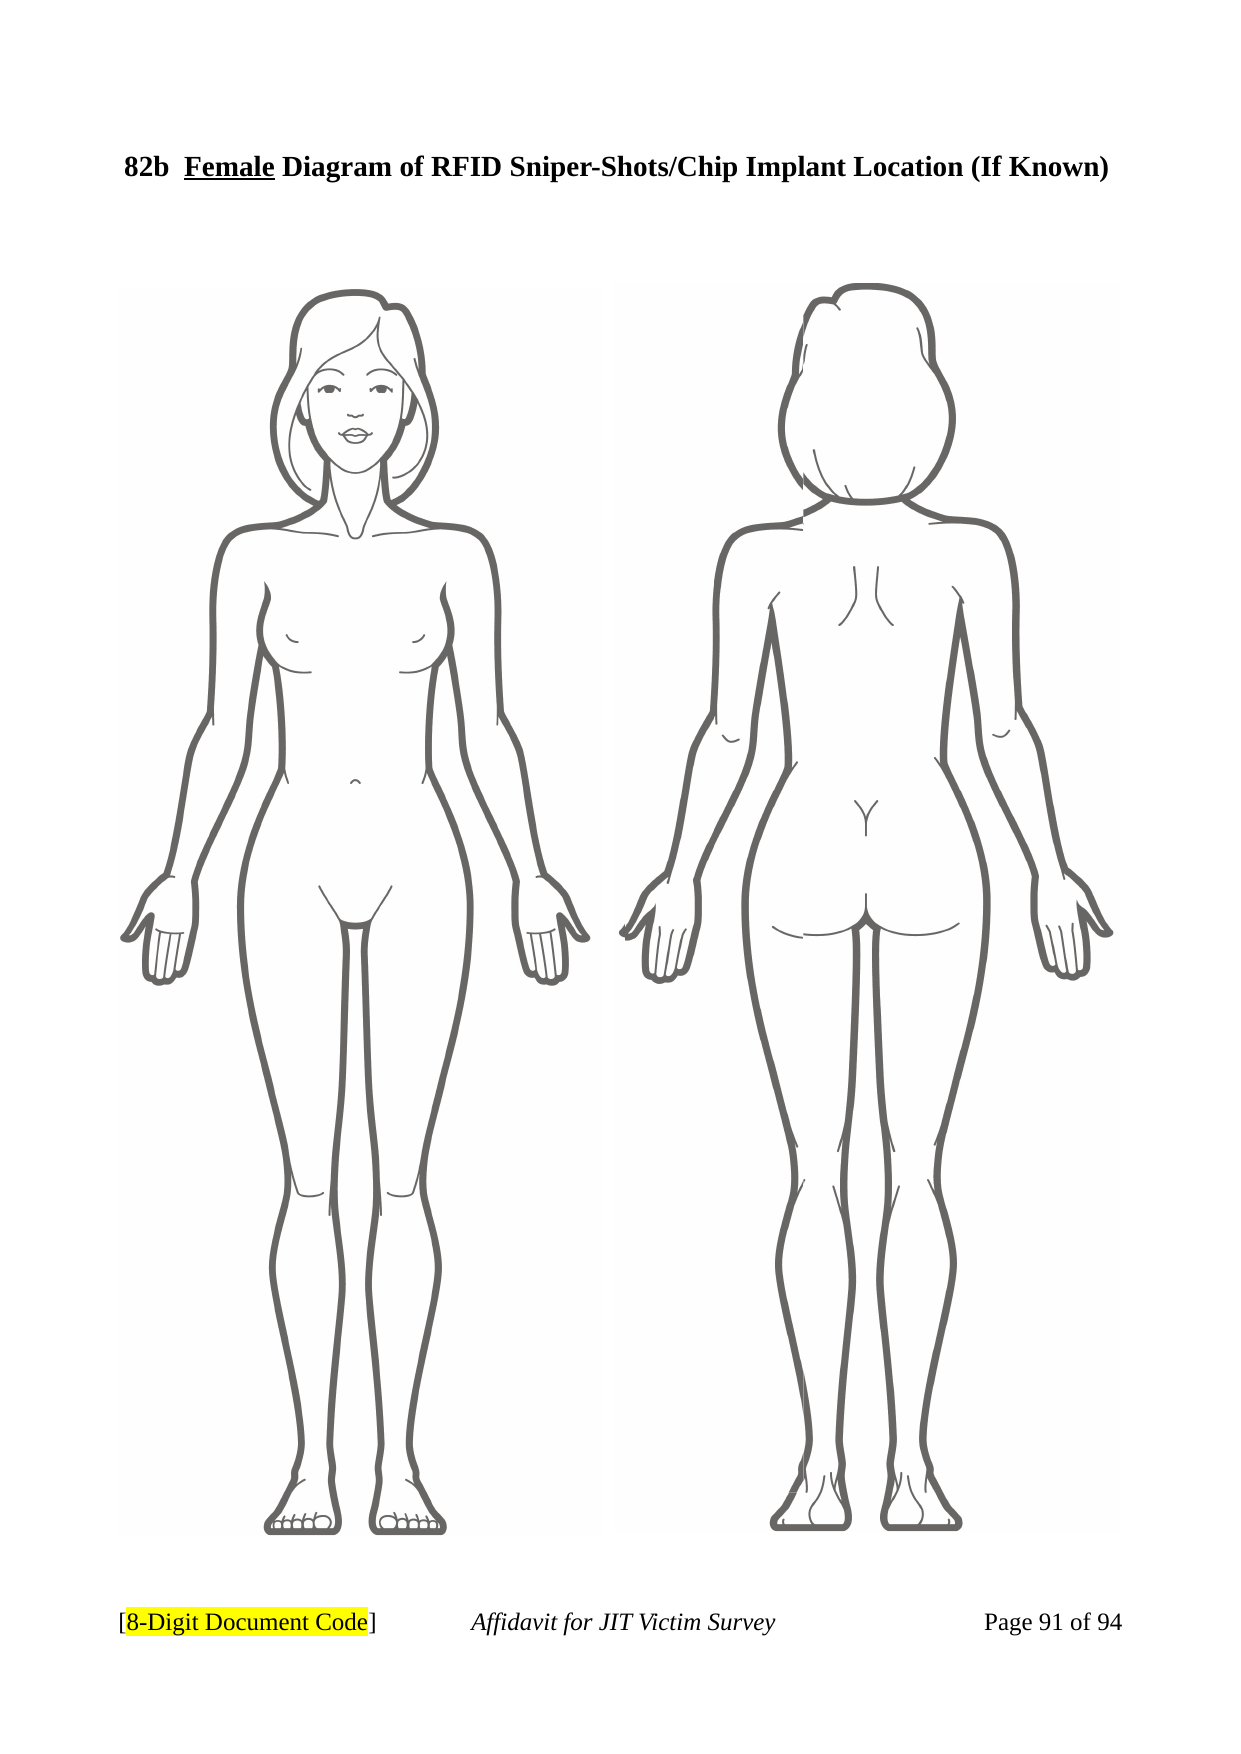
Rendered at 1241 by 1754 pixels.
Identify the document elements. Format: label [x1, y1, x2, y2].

picture [614, 283, 1120, 1532]
picture [118, 287, 602, 1536]
